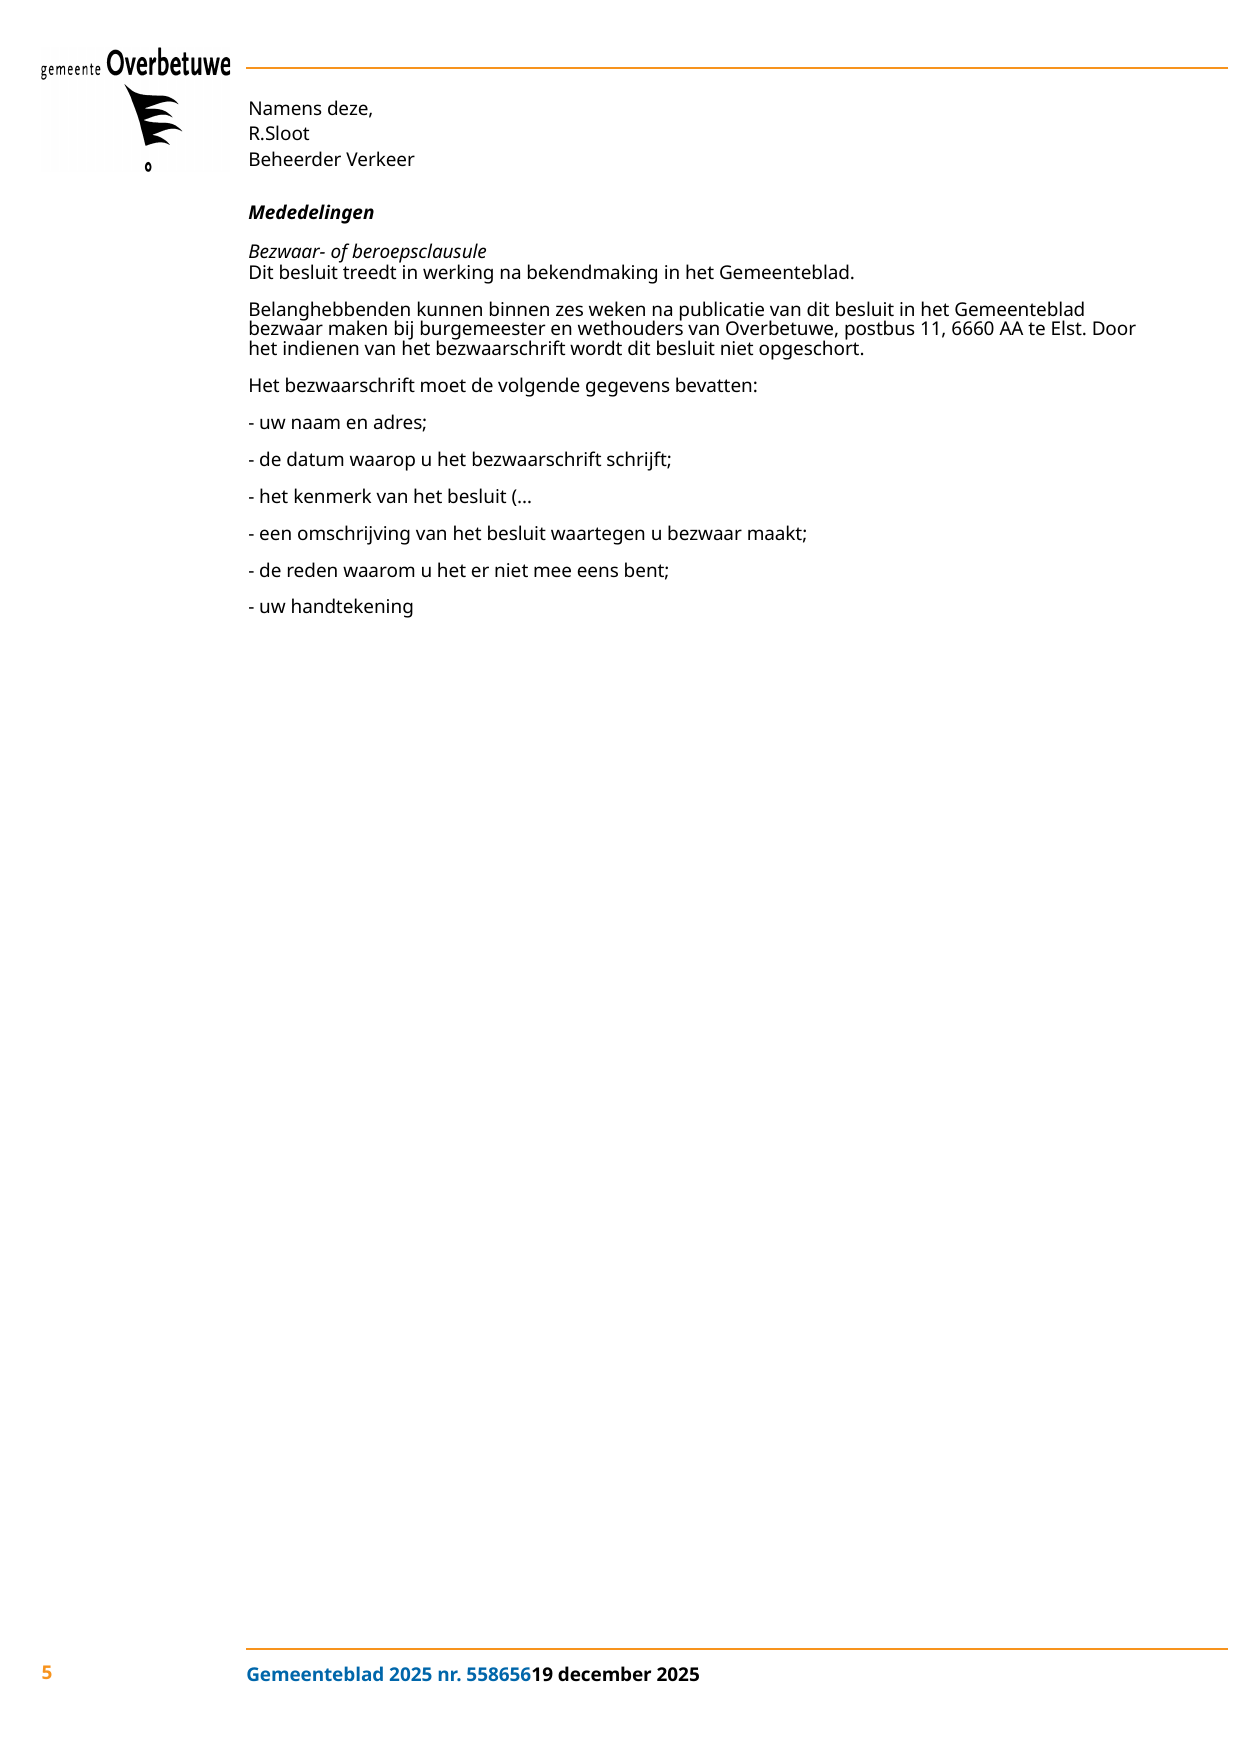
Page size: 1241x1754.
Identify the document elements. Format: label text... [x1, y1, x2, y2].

text R.Sloot [248, 121, 1152, 146]
text Bezwaar- of beroepsclausule [248, 238, 1152, 264]
text Het bezwaarschrift moet de volgende gegevens bevatten: [248, 377, 1152, 396]
text - de datum waarop u het bezwaarschrift schrijft; [248, 451, 1152, 470]
text Mededelingen [248, 199, 1152, 225]
text Namens deze, [248, 95, 1152, 121]
picture [41, 47, 231, 172]
text - uw naam en adres; [248, 414, 1152, 433]
text - uw handtekening [248, 598, 1152, 618]
text - een omschrijving van het besluit waartegen u bezwaar maakt; [248, 524, 1152, 544]
text Belanghebbenden kunnen binnen zes weken na publicatie van dit besluit in het Gemeenteblad bezwaar maken bij burgemeester en wethouders van Overbetuwe, postbus 11, 6660 AA te Elst. Door het indienen van het bezwaarschrift wordt dit besluit niet opgeschort. [248, 301, 1152, 359]
text Beheerder Verkeer [248, 146, 1152, 172]
text - het kenmerk van het besluit (… [248, 488, 1152, 507]
text Dit besluit treedt in werking na bekendmaking in het Gemeenteblad. [248, 264, 1152, 283]
text - de reden waarom u het er niet mee eens bent; [248, 562, 1152, 581]
